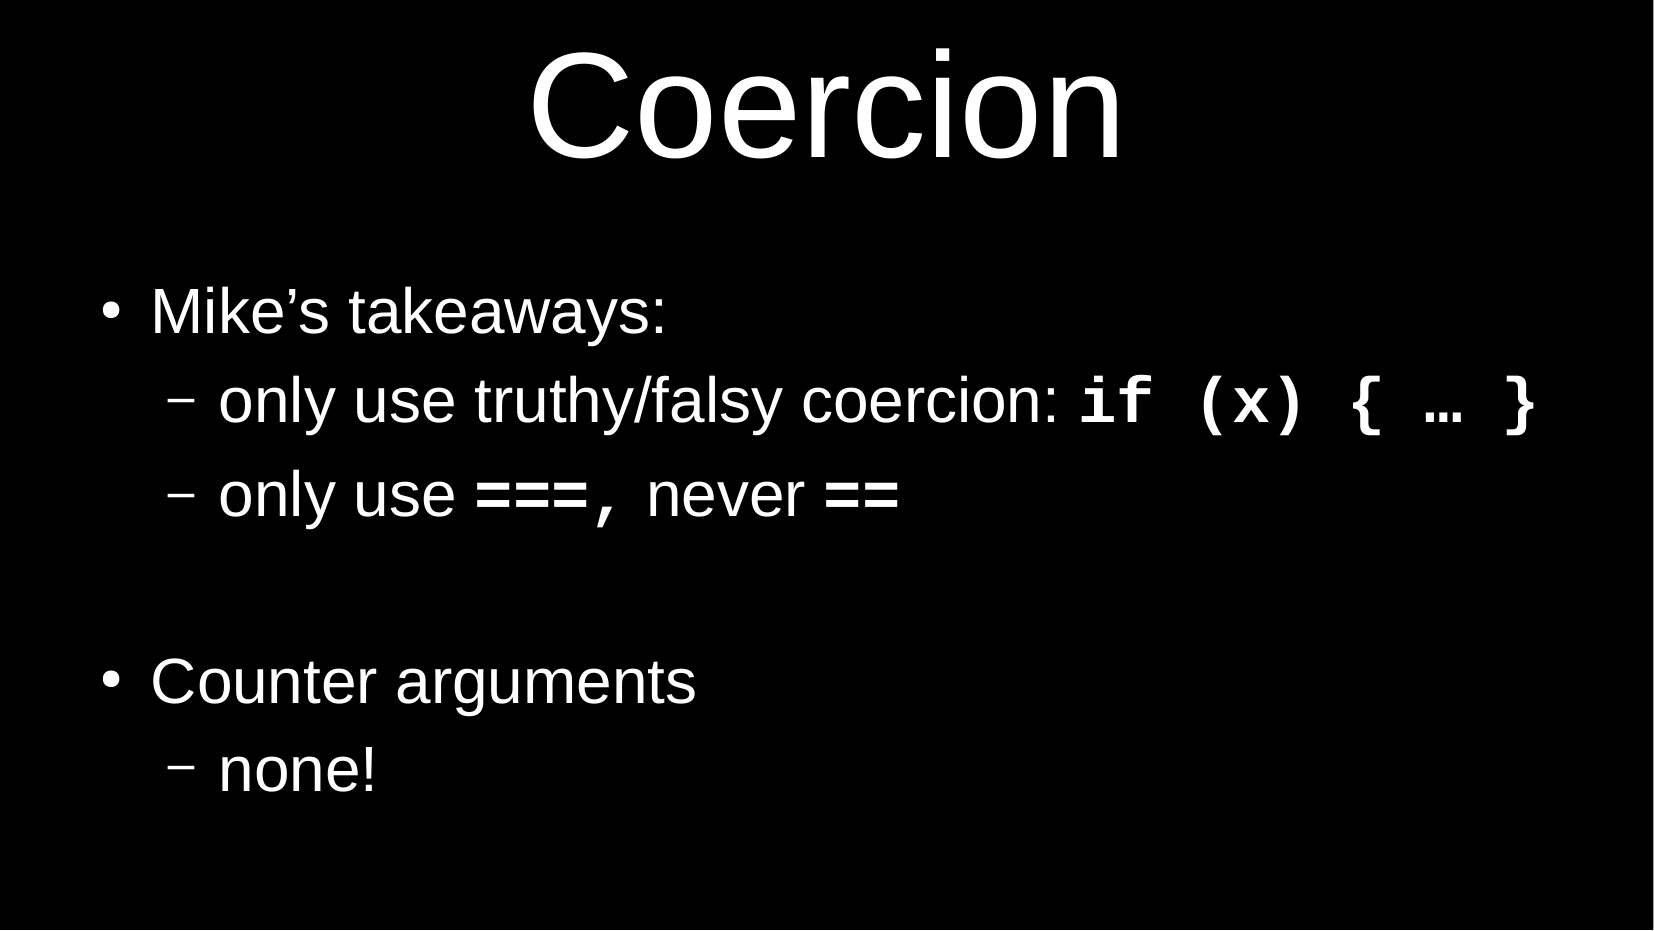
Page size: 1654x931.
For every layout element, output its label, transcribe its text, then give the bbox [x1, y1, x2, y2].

title Coercion [82, 21, 1571, 189]
list Mike’s takeaways: only use truthy/falsy coercion: if (x) { … } only use ===, never == Counter arguments none! [82, 275, 1571, 815]
